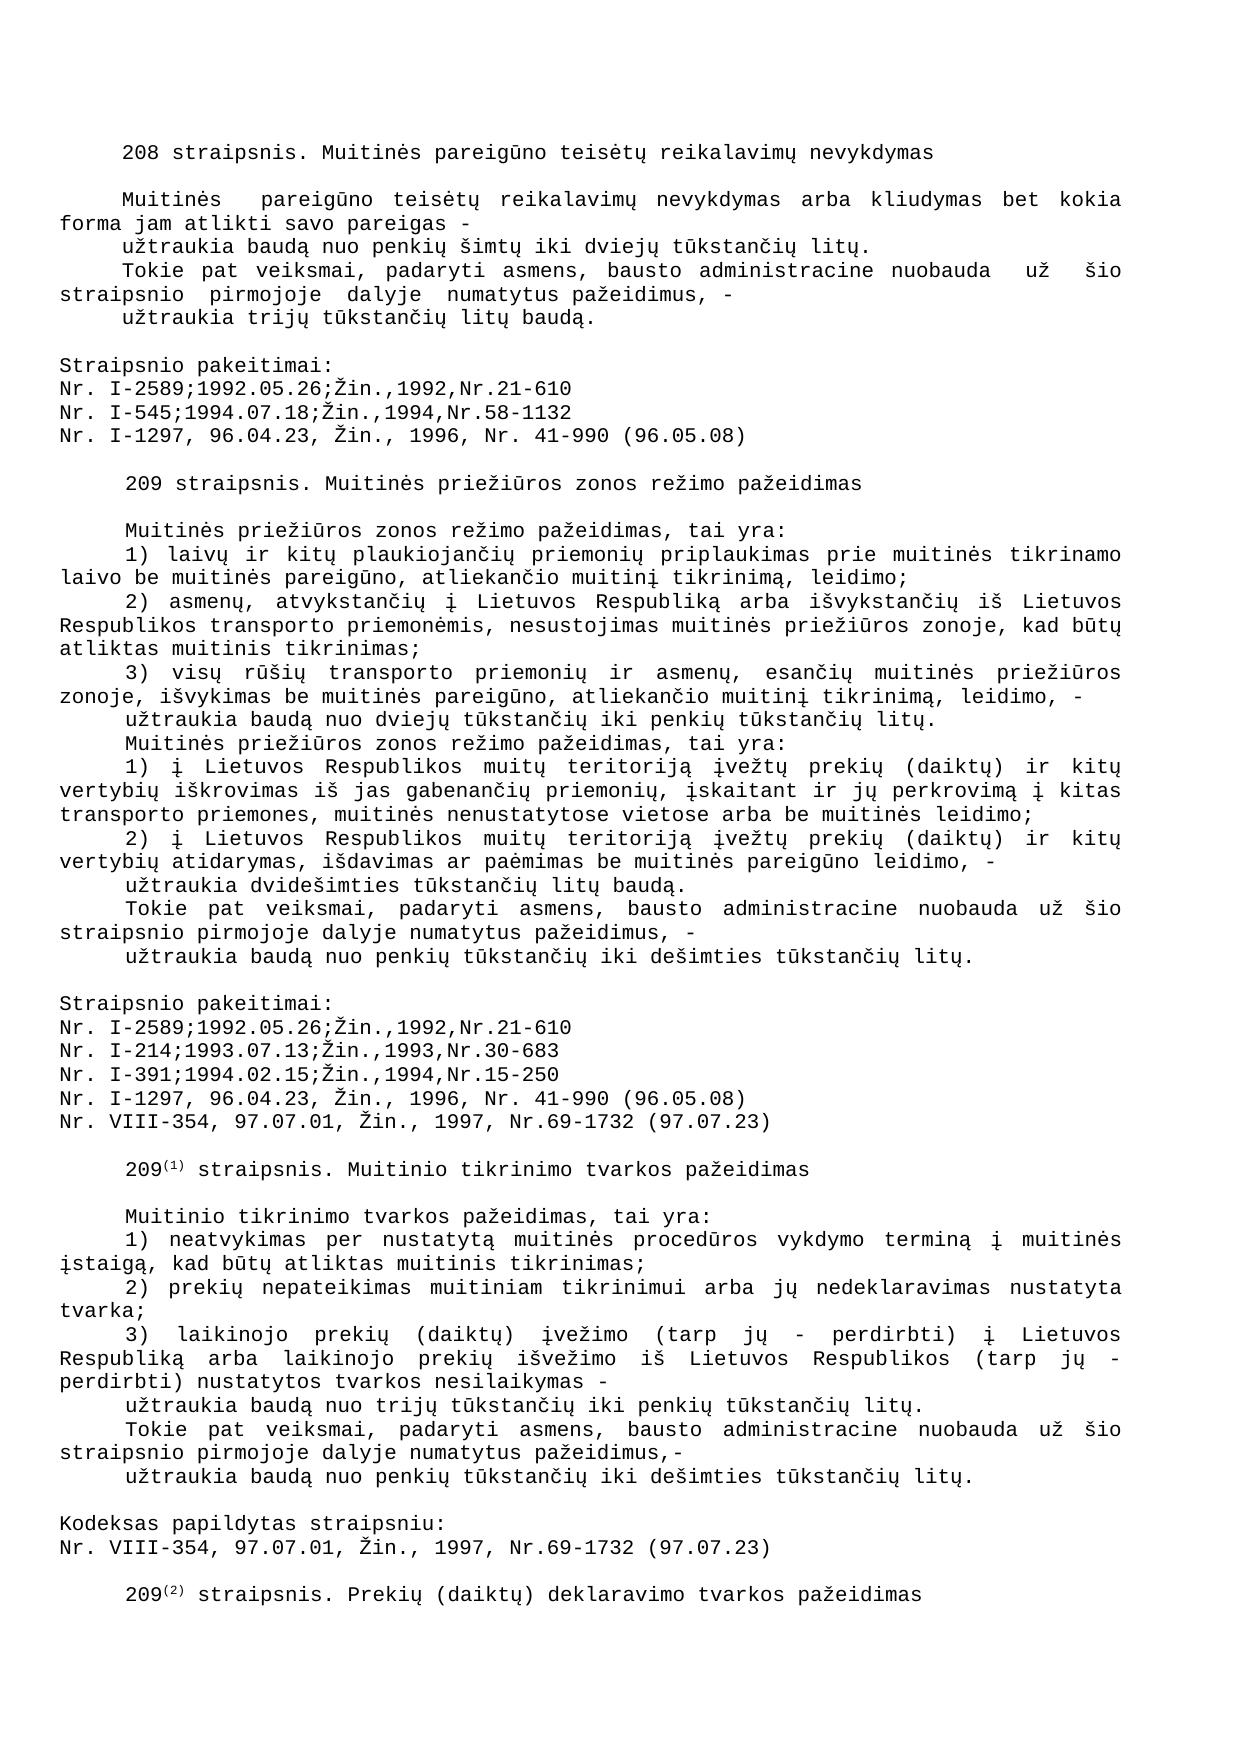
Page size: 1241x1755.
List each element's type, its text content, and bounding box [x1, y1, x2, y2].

text Nr. I-2589;1992.05.26;Žin.,1992,Nr.21-610 [59, 1017, 1122, 1040]
text užtraukia baudą nuo penkių tūkstančių iki dešimties tūkstančių litų. [59, 946, 1122, 969]
text Muitinės pareigūno teisėtų reikalavimų nevykdymas arba kliudymas bet kokia forma jam atlikti savo pareigas - [59, 189, 1122, 236]
text užtraukia baudą nuo penkių šimtų iki dviejų tūkstančių litų. [59, 236, 1122, 260]
text Muitinės priežiūros zonos režimo pažeidimas, tai yra: [59, 520, 1122, 544]
text Nr. I-2589;1992.05.26;Žin.,1992,Nr.21-610 [59, 378, 1122, 402]
text 2) į Lietuvos Respublikos muitų teritoriją įvežtų prekių (daiktų) ir kitų vertybių atidarymas, išdavimas ar paėmimas be muitinės pareigūno leidimo, - [59, 827, 1122, 875]
text užtraukia baudą nuo trijų tūkstančių iki penkių tūkstančių litų. [59, 1395, 1122, 1419]
text 1) laivų ir kitų plaukiojančių priemonių priplaukimas prie muitinės tikrinamo laivo be muitinės pareigūno, atliekančio muitinį tikrinimą, leidimo; [59, 544, 1122, 591]
text 2) prekių nepateikimas muitiniam tikrinimui arba jų nedeklaravimas nustatyta tvarka; [59, 1277, 1122, 1324]
text užtraukia baudą nuo dviejų tūkstančių iki penkių tūkstančių litų. [59, 709, 1122, 733]
text Muitinės priežiūros zonos režimo pažeidimas, tai yra: [59, 733, 1122, 757]
text Tokie pat veiksmai, padaryti asmens, bausto administracine nuobauda už šio straipsnio pirmojoje dalyje numatytus pažeidimus, - [59, 260, 1122, 307]
text 209(2) straipsnis. Prekių (daiktų) deklaravimo tvarkos pažeidimas [59, 1584, 1122, 1608]
text Muitinio tikrinimo tvarkos pažeidimas, tai yra: [59, 1206, 1122, 1229]
text 2) asmenų, atvykstančių į Lietuvos Respubliką arba išvykstančių iš Lietuvos Respublikos transporto priemonėmis, nesustojimas muitinės priežiūros zonoje, kad būtų atliktas muitinis tikrinimas; [59, 591, 1122, 662]
text Nr. VIII-354, 97.07.01, Žin., 1997, Nr.69-1732 (97.07.23) [59, 1537, 1122, 1561]
text Kodeksas papildytas straipsniu: [59, 1513, 1122, 1537]
text 209(1) straipsnis. Muitinio tikrinimo tvarkos pažeidimas [59, 1158, 1122, 1182]
text užtraukia trijų tūkstančių litų baudą. [59, 307, 1122, 331]
text užtraukia dvidešimties tūkstančių litų baudą. [59, 875, 1122, 898]
text 1) į Lietuvos Respublikos muitų teritoriją įvežtų prekių (daiktų) ir kitų vertybių iškrovimas iš jas gabenančių priemonių, įskaitant ir jų perkrovimą į kitas transporto priemones, muitinės nenustatytose vietose arba be muitinės leidimo; [59, 757, 1122, 827]
text Nr. I-545;1994.07.18;Žin.,1994,Nr.58-1132 [59, 402, 1122, 426]
text 3) visų rūšių transporto priemonių ir asmenų, esančių muitinės priežiūros zonoje, išvykimas be muitinės pareigūno, atliekančio muitinį tikrinimą, leidimo, - [59, 662, 1122, 709]
text Tokie pat veiksmai, padaryti asmens, bausto administracine nuobauda už šio straipsnio pirmojoje dalyje numatytus pažeidimus, - [59, 898, 1122, 946]
text Nr. I-214;1993.07.13;Žin.,1993,Nr.30-683 [59, 1040, 1122, 1064]
text Straipsnio pakeitimai: [59, 993, 1122, 1017]
text 208 straipsnis. Muitinės pareigūno teisėtų reikalavimų nevykdymas [59, 142, 1122, 165]
text Nr. I-391;1994.02.15;Žin.,1994,Nr.15-250 [59, 1064, 1122, 1088]
text Nr. I-1297, 96.04.23, Žin., 1996, Nr. 41-990 (96.05.08) [59, 426, 1122, 449]
text užtraukia baudą nuo penkių tūkstančių iki dešimties tūkstančių litų. [59, 1466, 1122, 1489]
text 1) neatvykimas per nustatytą muitinės procedūros vykdymo terminą į muitinės įstaigą, kad būtų atliktas muitinis tikrinimas; [59, 1229, 1122, 1277]
text Straipsnio pakeitimai: [59, 354, 1122, 378]
text 209 straipsnis. Muitinės priežiūros zonos režimo pažeidimas [59, 473, 1122, 496]
text 3) laikinojo prekių (daiktų) įvežimo (tarp jų - perdirbti) į Lietuvos Respubliką arba laikinojo prekių išvežimo iš Lietuvos Respublikos (tarp jų - perdirbti) nustatytos tvarkos nesilaikymas - [59, 1324, 1122, 1395]
text Nr. VIII-354, 97.07.01, Žin., 1997, Nr.69-1732 (97.07.23) [59, 1111, 1122, 1135]
text Tokie pat veiksmai, padaryti asmens, bausto administracine nuobauda už šio straipsnio pirmojoje dalyje numatytus pažeidimus,- [59, 1419, 1122, 1466]
text Nr. I-1297, 96.04.23, Žin., 1996, Nr. 41-990 (96.05.08) [59, 1088, 1122, 1111]
